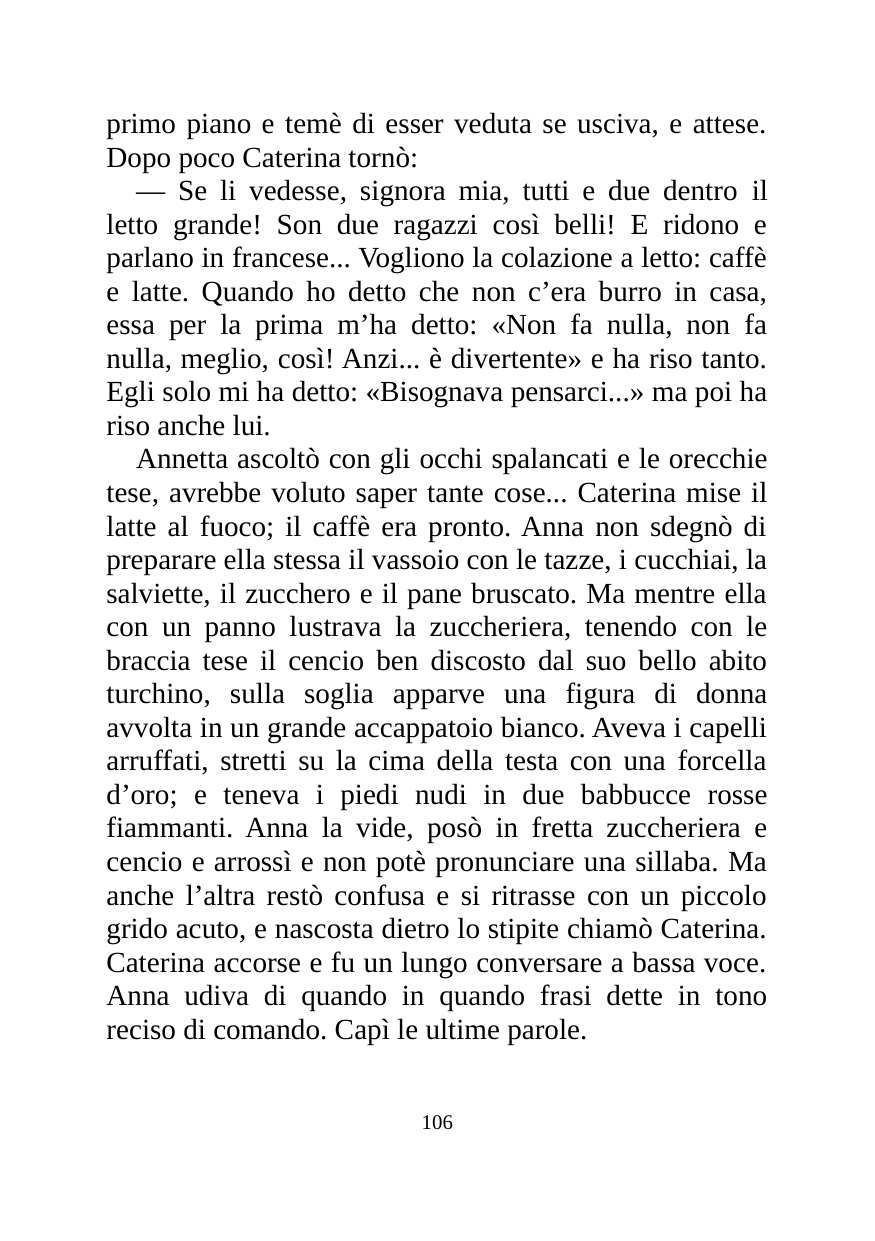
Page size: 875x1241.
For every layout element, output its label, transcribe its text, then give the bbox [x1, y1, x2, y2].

text — Se li vedesse, signora mia, tutti e due dentro il letto grande! Son due ragazzi così belli! E ridono e parlano in francese... Vogliono la colazione a letto: caffè e latte. Quando ho detto che non c’era burro in casa, essa per la prima m’ha detto: «Non fa nulla, non fa nulla, meglio, così! Anzi... è divertente» e ha riso tanto. Egli solo mi ha detto: «Bisognava pensarci...» ma poi ha riso anche lui. [106, 173, 768, 442]
text primo piano e temè di esser veduta se usciva, e attese. Dopo poco Caterina tornò: [106, 106, 768, 173]
text Annetta ascoltò con gli occhi spalancati e le orecchie tese, avrebbe voluto saper tante cose... Caterina mise il latte al fuoco; il caffè era pronto. Anna non sdegnò di preparare ella stessa il vassoio con le tazze, i cucchiai, la salviette, il zucchero e il pane bruscato. Ma mentre ella con un panno lustrava la zuccheriera, tenendo con le braccia tese il cencio ben discosto dal suo bello abito turchino, sulla soglia apparve una figura di donna avvolta in un grande accappatoio bianco. Aveva i capelli arruffati, stretti su la cima della testa con una forcella d’oro; e teneva i piedi nudi in due babbucce rosse fiammanti. Anna la vide, posò in fretta zuccheriera e cencio e arrossì e non potè pronunciare una sillaba. Ma anche l’altra restò confusa e si ritrasse con un piccolo grido acuto, e nascosta dietro lo stipite chiamò Caterina. Caterina accorse e fu un lungo conversare a bassa voce. Anna udiva di quando in quando frasi dette in tono reciso di comando. Capì le ultime parole. [106, 442, 768, 1045]
